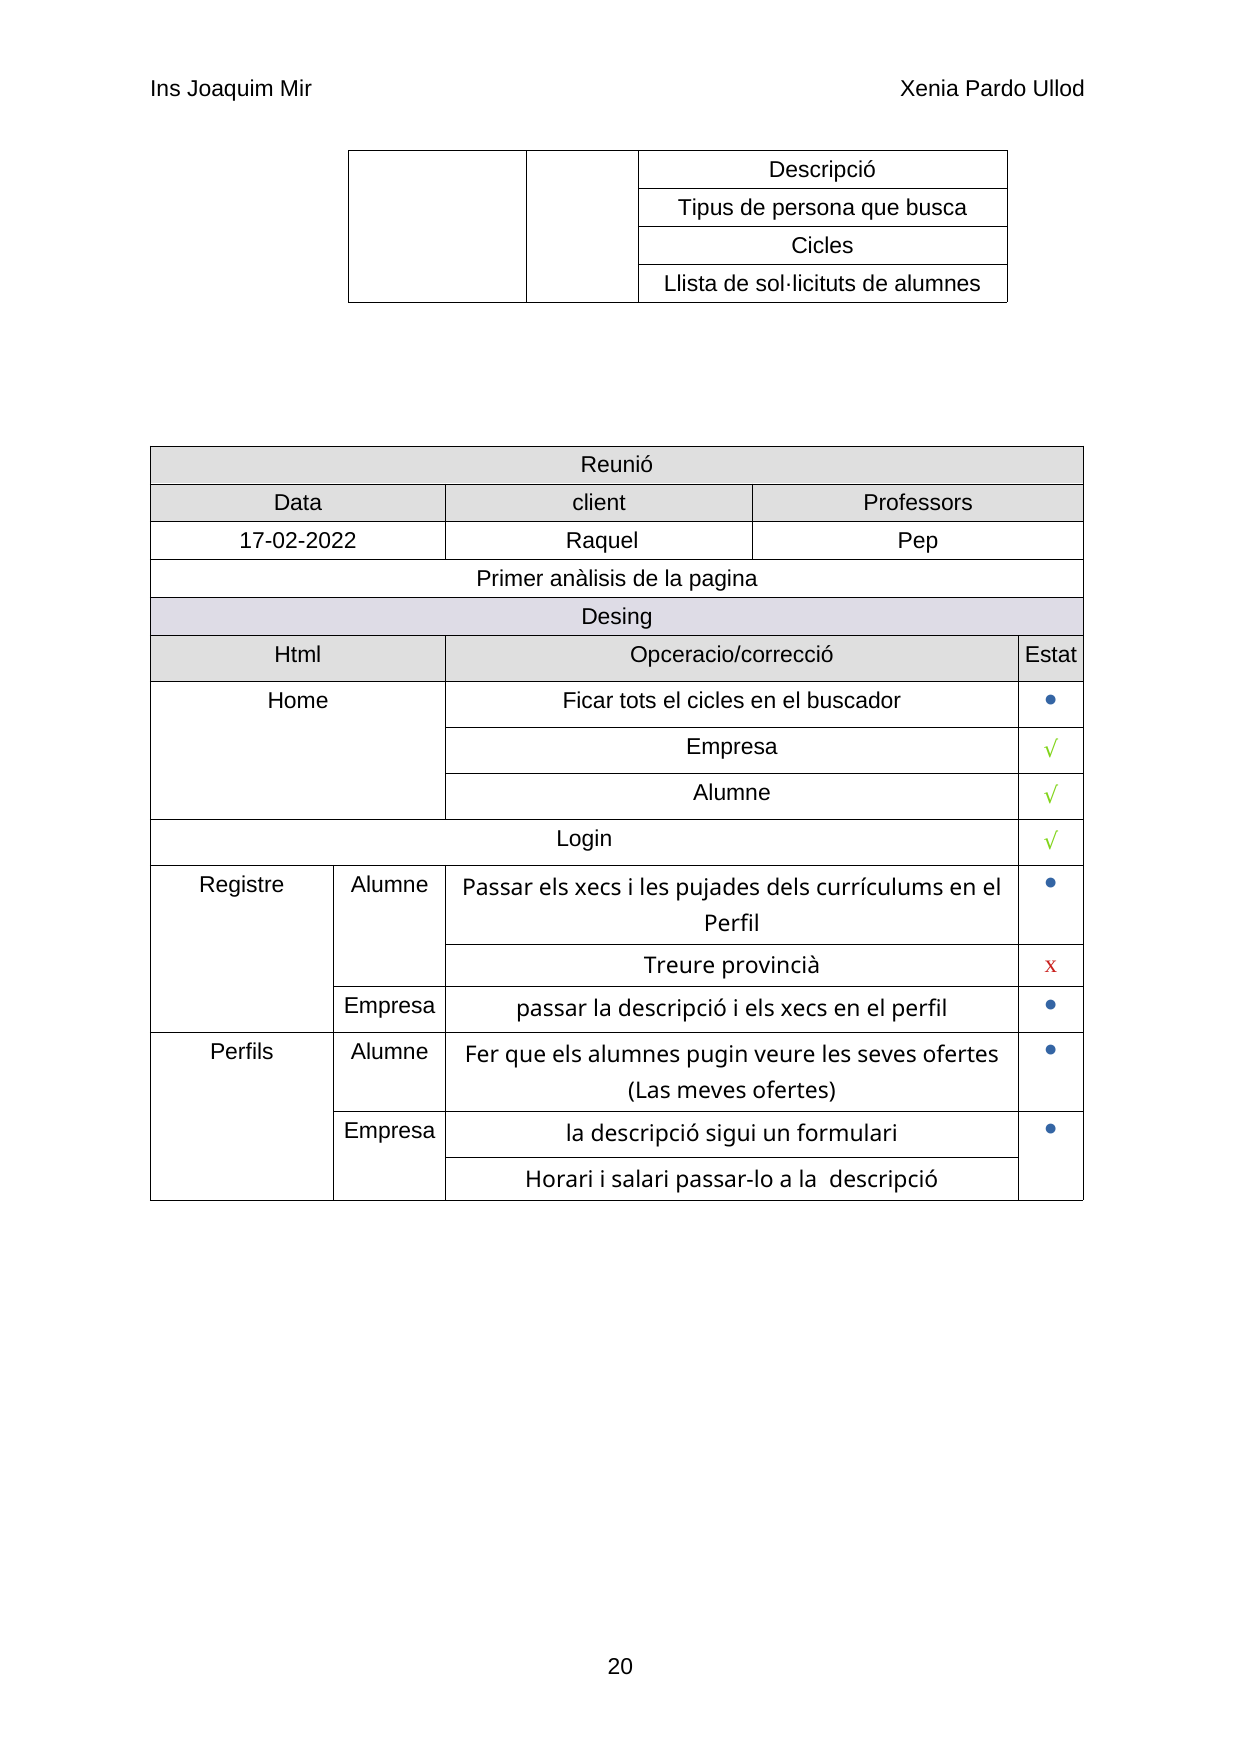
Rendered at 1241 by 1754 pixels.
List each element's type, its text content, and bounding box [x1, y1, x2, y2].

table_cell la descripció sigui un formulari [446, 1112, 1018, 1157]
table_cell Raquel [446, 522, 752, 559]
table_cell Empresa [446, 728, 1018, 773]
table_cell Professors [753, 485, 1083, 521]
table_cell passar la descripció i els xecs en el perfil [446, 987, 1018, 1032]
table_cell Passar els xecs i les pujades dels currículums en el Perfil [446, 866, 1018, 943]
table_cell Descripció [639, 151, 1007, 188]
table_cell 17-02-2022 [151, 522, 445, 559]
table_cell ● [1019, 1112, 1083, 1199]
table_cell √ [1019, 728, 1083, 773]
table_cell Opceracio/correcció [446, 636, 1018, 681]
table_cell Estat [1019, 636, 1083, 681]
table_cell Home [151, 682, 445, 819]
table_cell Registre [151, 866, 333, 1032]
table_cell Perfils [151, 1033, 333, 1199]
table_cell Login [151, 820, 1018, 865]
table_cell Alumne [446, 774, 1018, 819]
table_cell ● [1019, 866, 1083, 943]
table_header Reunió [151, 447, 1083, 483]
table_cell Data [151, 485, 445, 521]
table_cell Ficar tots el cicles en el buscador [446, 682, 1018, 727]
table_cell ● [1019, 1033, 1083, 1111]
table_cell ● [1019, 682, 1083, 727]
table_cell Horari i salari passar-lo a la descripció [446, 1158, 1018, 1199]
table_cell Treure provincià [446, 945, 1018, 986]
table_cell Primer anàlisis de la pagina [151, 560, 1083, 597]
table_cell Fer que els alumnes pugin veure les seves ofertes (Las meves ofertes) [446, 1033, 1018, 1111]
table_cell Empresa [334, 987, 445, 1032]
table_cell Desing [151, 598, 1083, 635]
table_cell Empresa [334, 1112, 445, 1199]
table_cell [527, 151, 638, 302]
table_cell x [1019, 945, 1083, 986]
table_cell [349, 151, 526, 302]
table_cell √ [1019, 774, 1083, 819]
table_cell Alumne [334, 1033, 445, 1111]
table_cell ● [1019, 987, 1083, 1032]
table_cell Html [151, 636, 445, 681]
table_cell Pep [753, 522, 1083, 559]
table_cell √ [1019, 820, 1083, 865]
table_cell Tipus de persona que busca [639, 189, 1007, 226]
table_cell Alumne [334, 866, 445, 986]
table_cell client [446, 485, 752, 521]
table_cell Cicles [639, 227, 1007, 264]
table_cell Llista de sol·licituts de alumnes [639, 265, 1007, 302]
